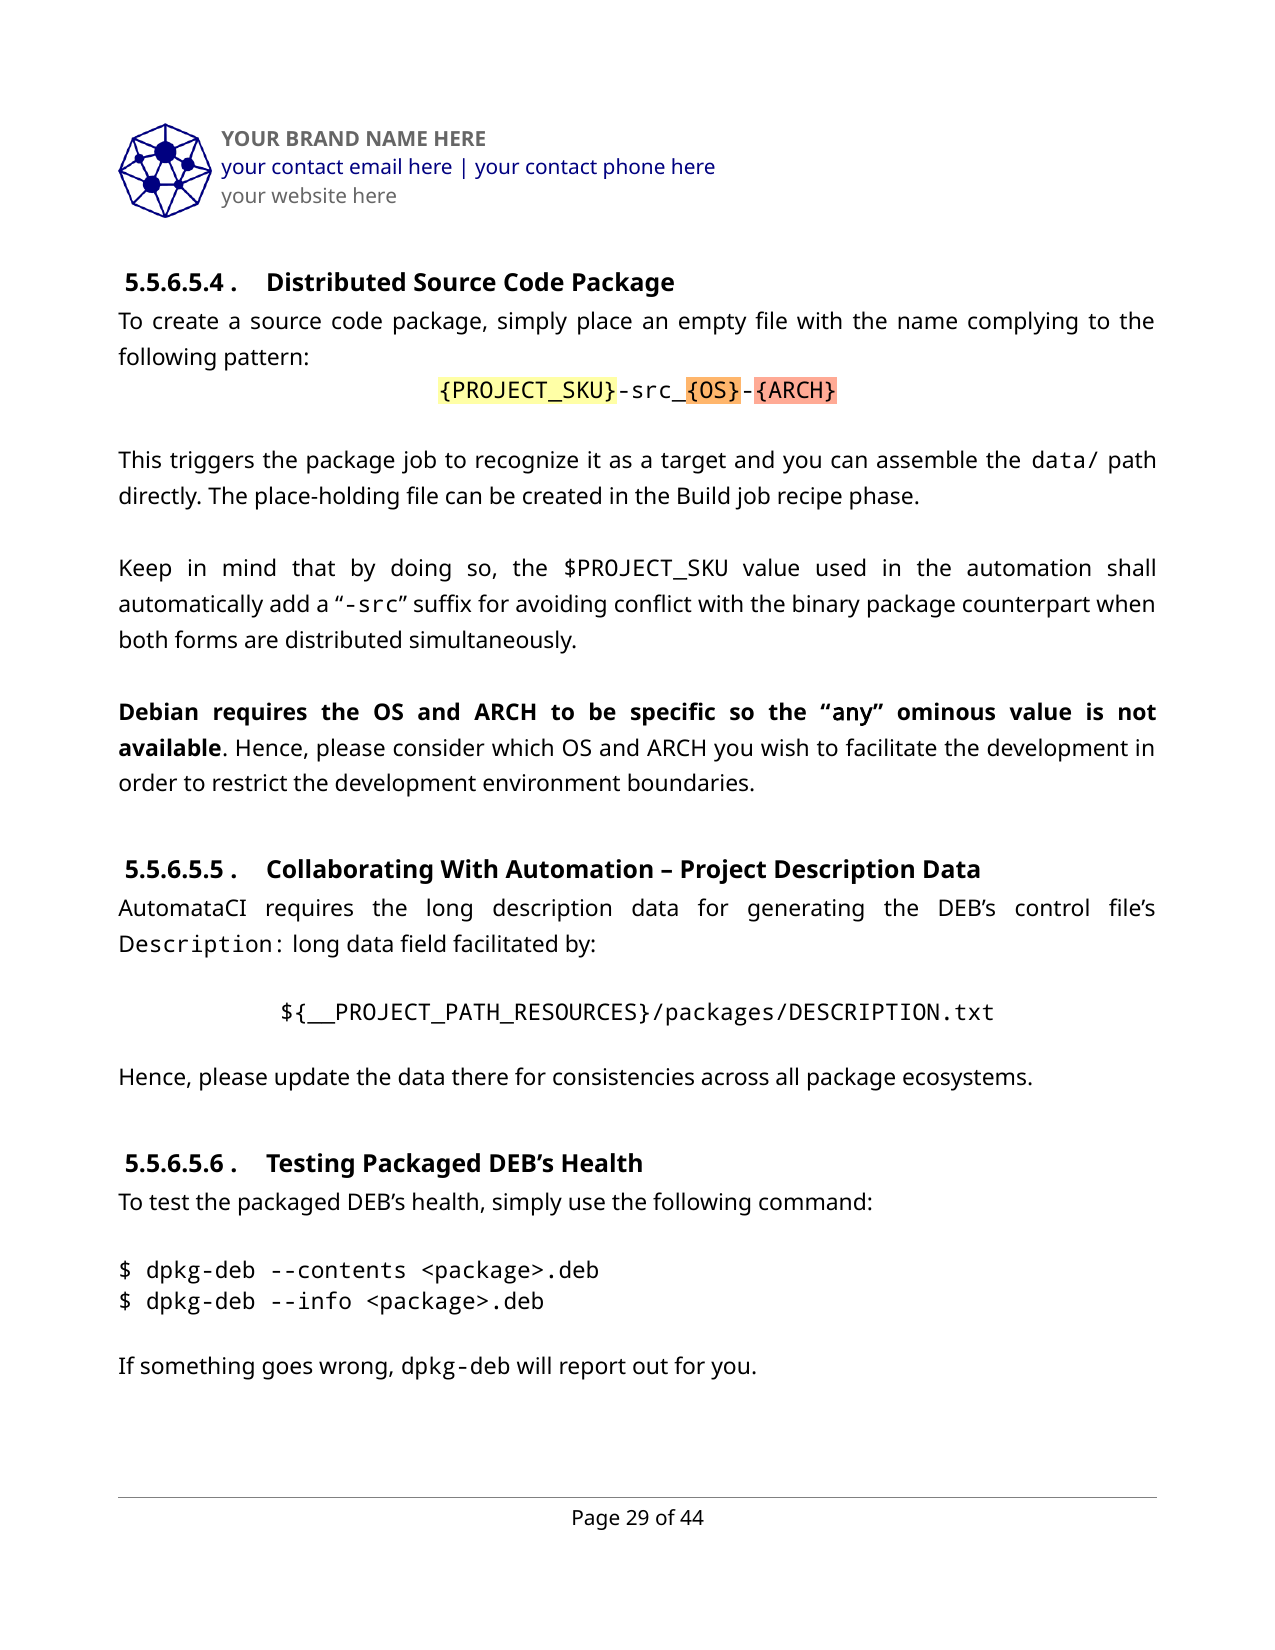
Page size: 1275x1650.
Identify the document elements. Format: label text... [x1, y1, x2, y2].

subtitle Testing Packaged DEB’s Health [118, 1146, 1157, 1179]
text To test the packaged DEB’s health, simply use the following command: [118, 1186, 1157, 1217]
subtitle Collaborating With Automation – Project Description Data [118, 852, 1157, 886]
text Debian requires the OS and ARCH to be specific so the “any” ominous value is not available. Hence, please consider which OS and ARCH you wish to facilitate the development in order to restrict the development environment boundaries. [118, 696, 1157, 799]
text To create a source code package, simply place an empty file with the name complying to the following pattern: [118, 305, 1157, 372]
text This triggers the package job to recognize it as a target and you can assemble the data/ path directly. The place-holding file can be created in the Build job recipe phase. [118, 444, 1157, 511]
text If something goes wrong, dpkg-deb will report out for you. [118, 1350, 1157, 1381]
text ${__PROJECT_PATH_RESOURCES}/packages/DESCRIPTION.txt [118, 999, 1157, 1026]
text AutomataCI requires the long description data for generating the DEB’s control file’s Description: long data field facilitated by: [118, 892, 1157, 959]
picture [118, 123, 212, 218]
text $ dpkg-deb --contents <package>.deb [118, 1257, 1157, 1284]
text Hence, please update the data there for consistencies across all package ecosystems. [118, 1061, 1157, 1092]
text {PROJECT_SKU}-src_{OS}-{ARCH} [118, 377, 1157, 404]
text $ dpkg-deb --info <package>.deb [118, 1288, 1157, 1315]
subtitle Distributed Source Code Package [118, 265, 1157, 299]
text Keep in mind that by doing so, the $PROJECT_SKU value used in the automation shall automatically add a “-src” suffix for avoiding conflict with the binary package counterpart when both forms are distributed simultaneously. [118, 552, 1157, 655]
